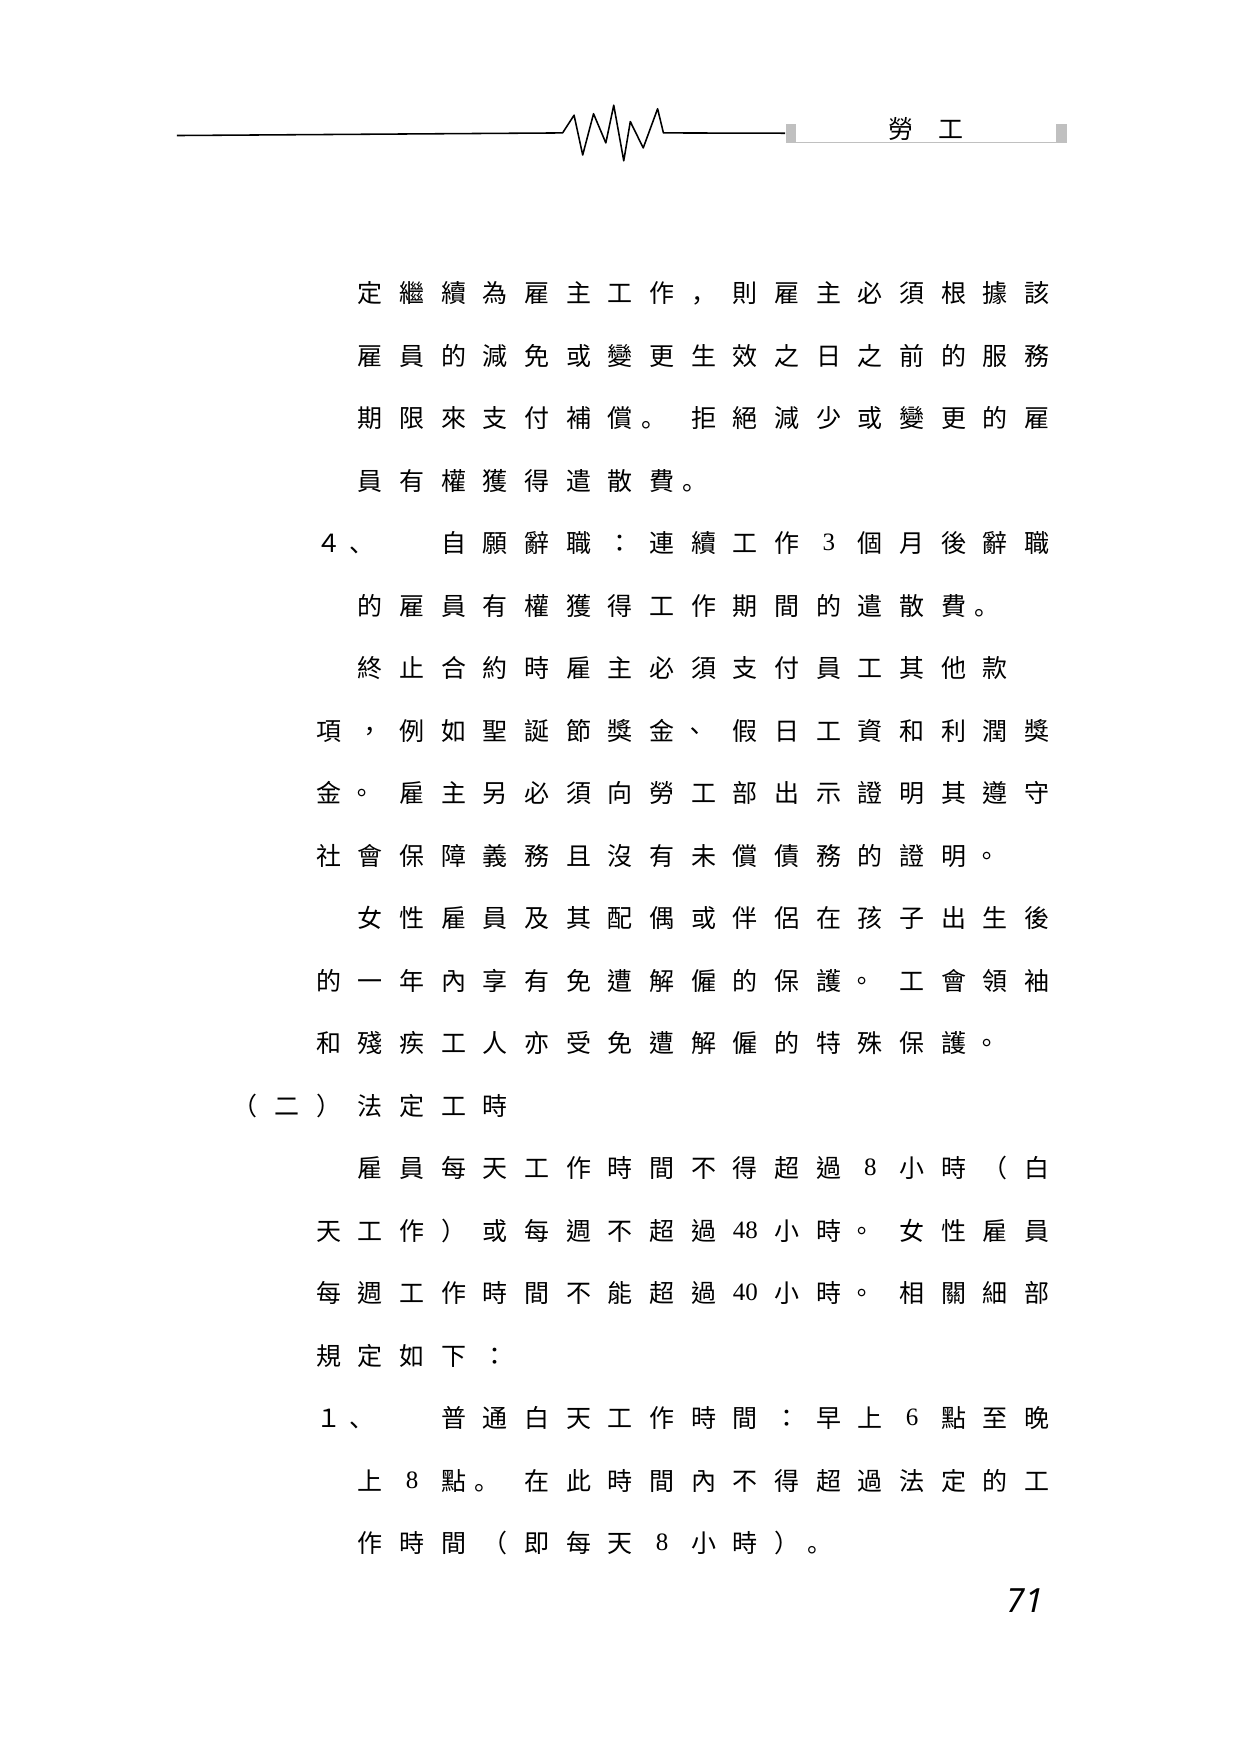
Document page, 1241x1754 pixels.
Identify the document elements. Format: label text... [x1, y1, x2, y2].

text 終止合約時雇主必須支付員工其他款項，例如聖誕節獎金、假日工資和利潤獎金。雇主另必須向勞工部出示證明其遵守社會保障義務且沒有未償債務的證明。 [281, 625, 1058, 875]
text 女性雇員及其配偶或伴侶在孩子出生後的一年內享有免遭解僱的保護。工會領袖和殘疾工人亦受免遭解僱的特殊保護。 [281, 875, 1058, 1063]
text ４、 自願辭職：連續工作3個月後辭職的雇員有權獲得工作期間的遣散費。 [281, 500, 1058, 625]
text （二）法定工時 [207, 1063, 1058, 1125]
text 定繼續為雇主工作，則雇主必須根據該雇員的減免或變更生效之日之前的服務期限來支付補償。拒絕減少或變更的雇員有權獲得遣散費。 [281, 250, 1058, 500]
text 雇員每天工作時間不得超過8小時（白天工作）或每週不超過48小時。女性雇員每週工作時間不能超過40小時。相關細部規定如下： [281, 1125, 1058, 1375]
text １、 普通白天工作時間：早上6點至晚上8點。在此時間內不得超過法定的工作時間（即每天8小時）。 [281, 1375, 1058, 1563]
